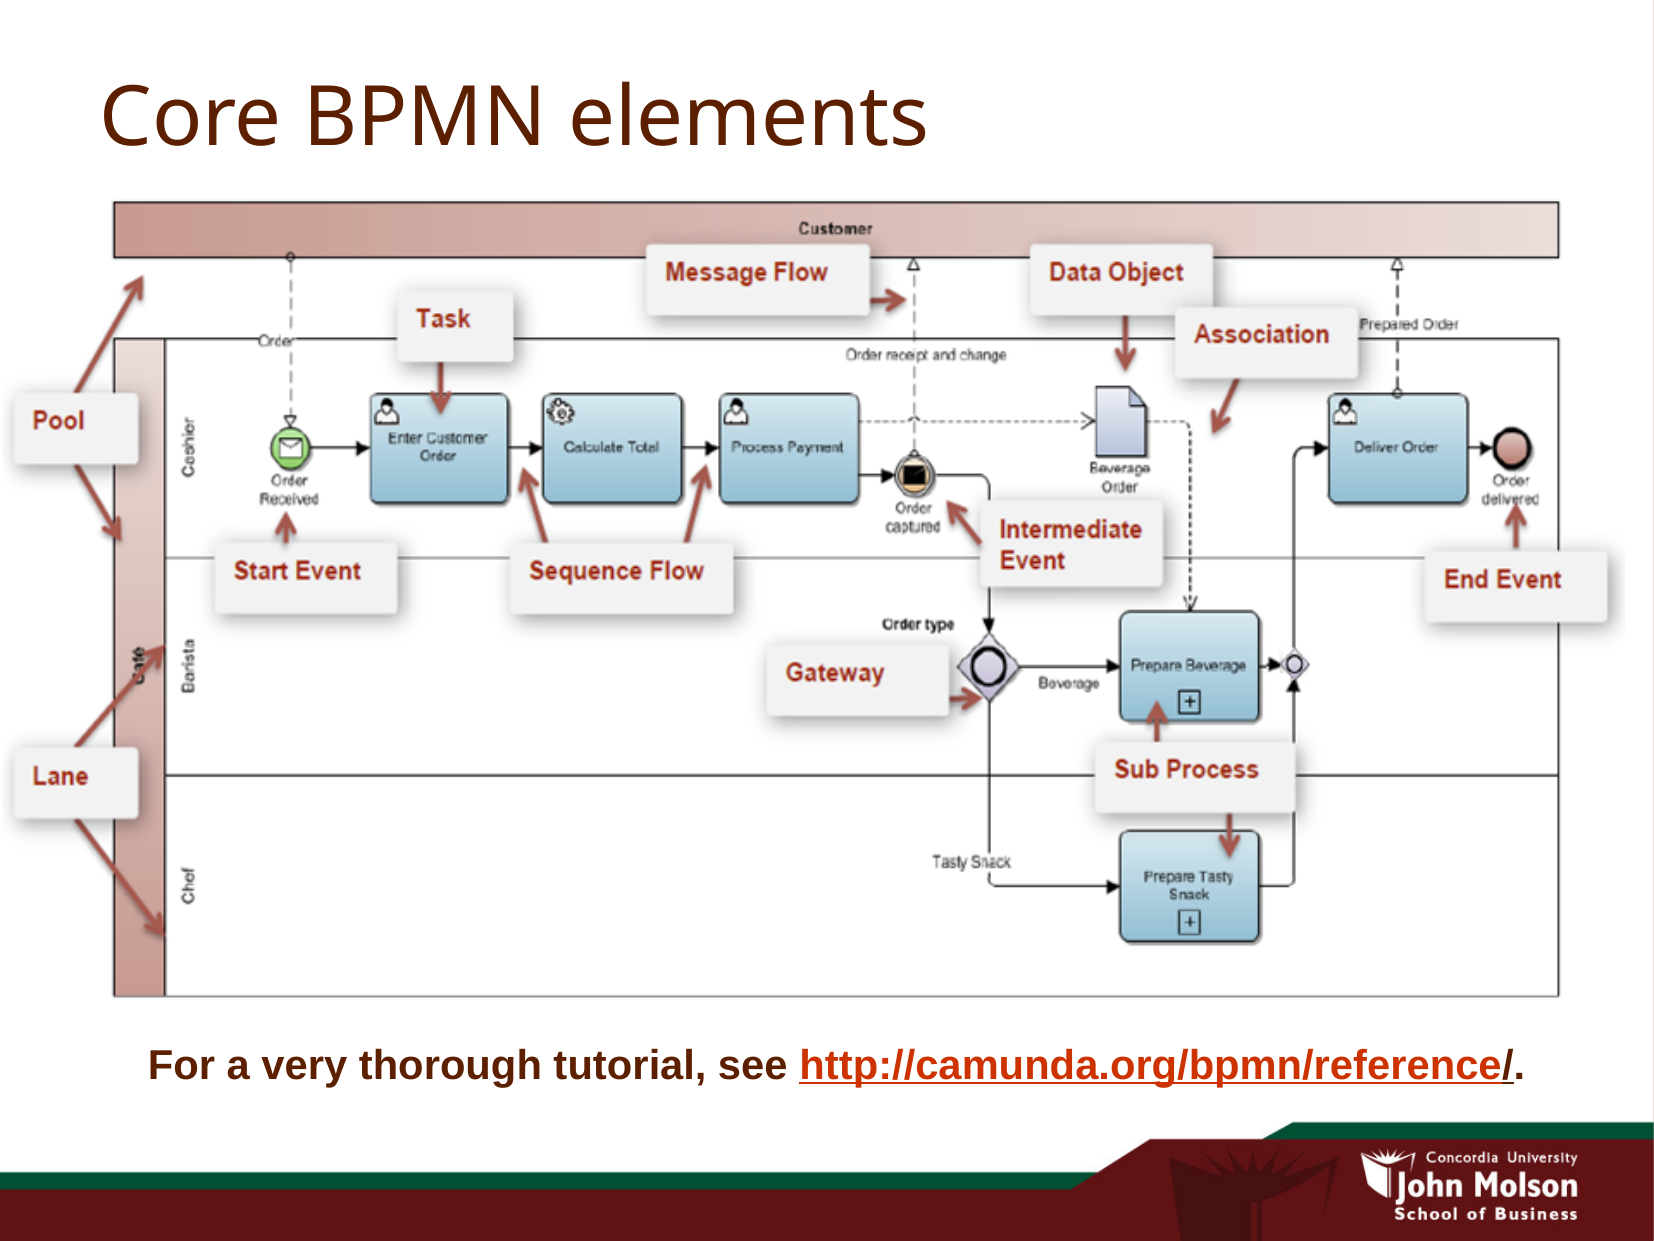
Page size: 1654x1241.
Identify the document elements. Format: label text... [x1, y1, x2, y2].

title Core BPMN elements [84, 31, 1601, 169]
picture [0, 0, 1654, 1241]
text_box For a very thorough tutorial, see http://camunda.org/bpmn/reference/. [133, 1030, 1552, 1096]
